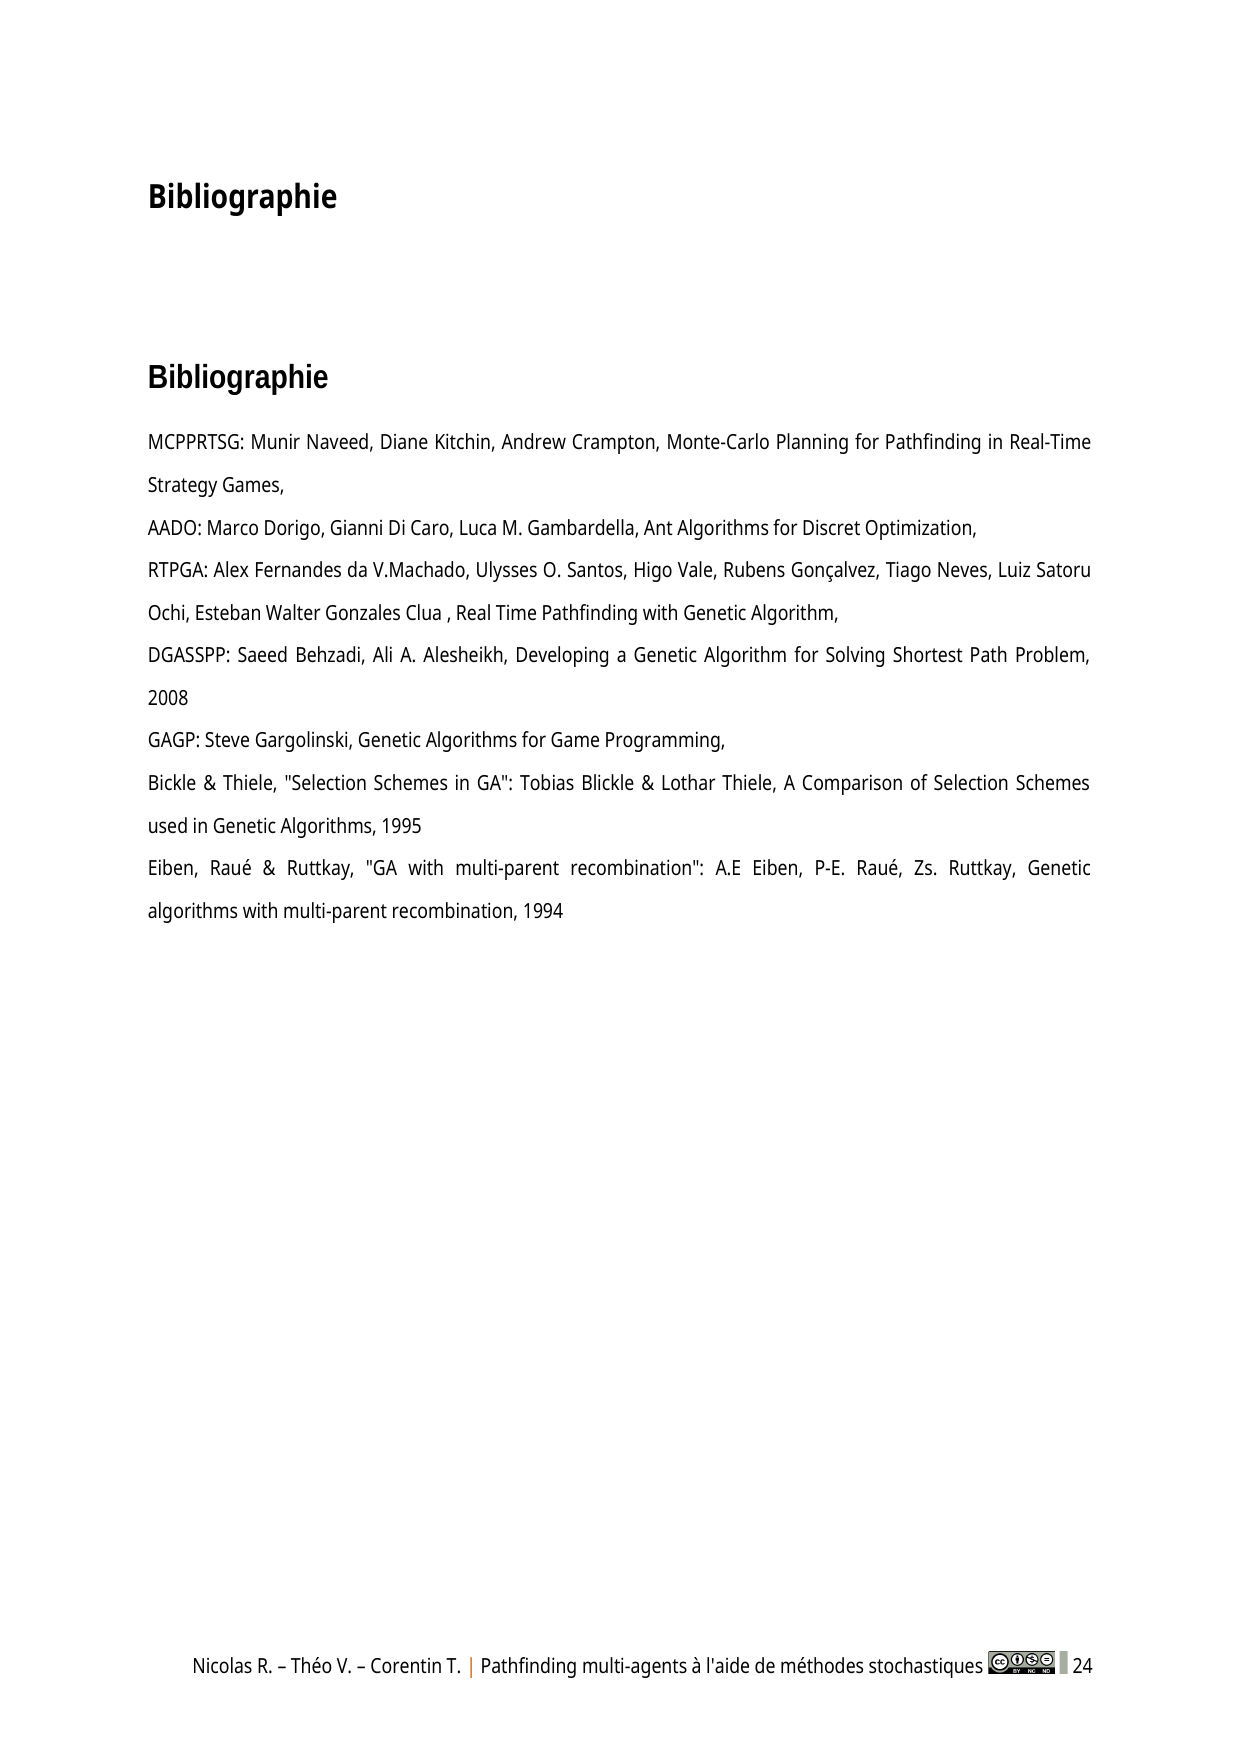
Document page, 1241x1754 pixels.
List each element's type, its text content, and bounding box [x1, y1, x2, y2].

text Eiben, Raué & Ruttkay, "GA with multi-parent recombination": A.E Eiben, P-E. Raué, Zs. Ruttkay, Genetic algorithms with multi-parent recombination, 1994 [148, 853, 1092, 924]
text RTPGA: Alex Fernandes da V.Machado, Ulysses O. Santos, Higo Vale, Rubens Gonçalvez, Tiago Neves, Luiz Satoru Ochi, Esteban Walter Gonzales Clua , Real Time Pathfinding with Genetic Algorithm, [148, 555, 1092, 626]
subtitle Bibliographie [148, 173, 1092, 218]
text DGASSPP: Saeed Behzadi, Ali A. Alesheikh, Developing a Genetic Algorithm for Solving Shortest Path Problem, 2008 [148, 640, 1092, 711]
text MCPPRTSG: Munir Naveed, Diane Kitchin, Andrew Crampton, Monte-Carlo Planning for Pathfinding in Real-Time Strategy Games, [148, 427, 1092, 498]
text GAGP: Steve Gargolinski, Genetic Algorithms for Game Programming, [148, 726, 1092, 754]
subtitle Bibliographie [148, 357, 1092, 396]
text Bickle & Thiele, "Selection Schemes in GA": Tobias Blickle & Lothar Thiele, A Comparison of Selection Schemes used in Genetic Algorithms, 1995 [148, 768, 1092, 839]
text AADO: Marco Dorigo, Gianni Di Caro, Luca M. Gambardella, Ant Algorithms for Discret Optimization, [148, 513, 1092, 541]
picture [988, 1651, 1055, 1674]
picture [1059, 1651, 1068, 1674]
